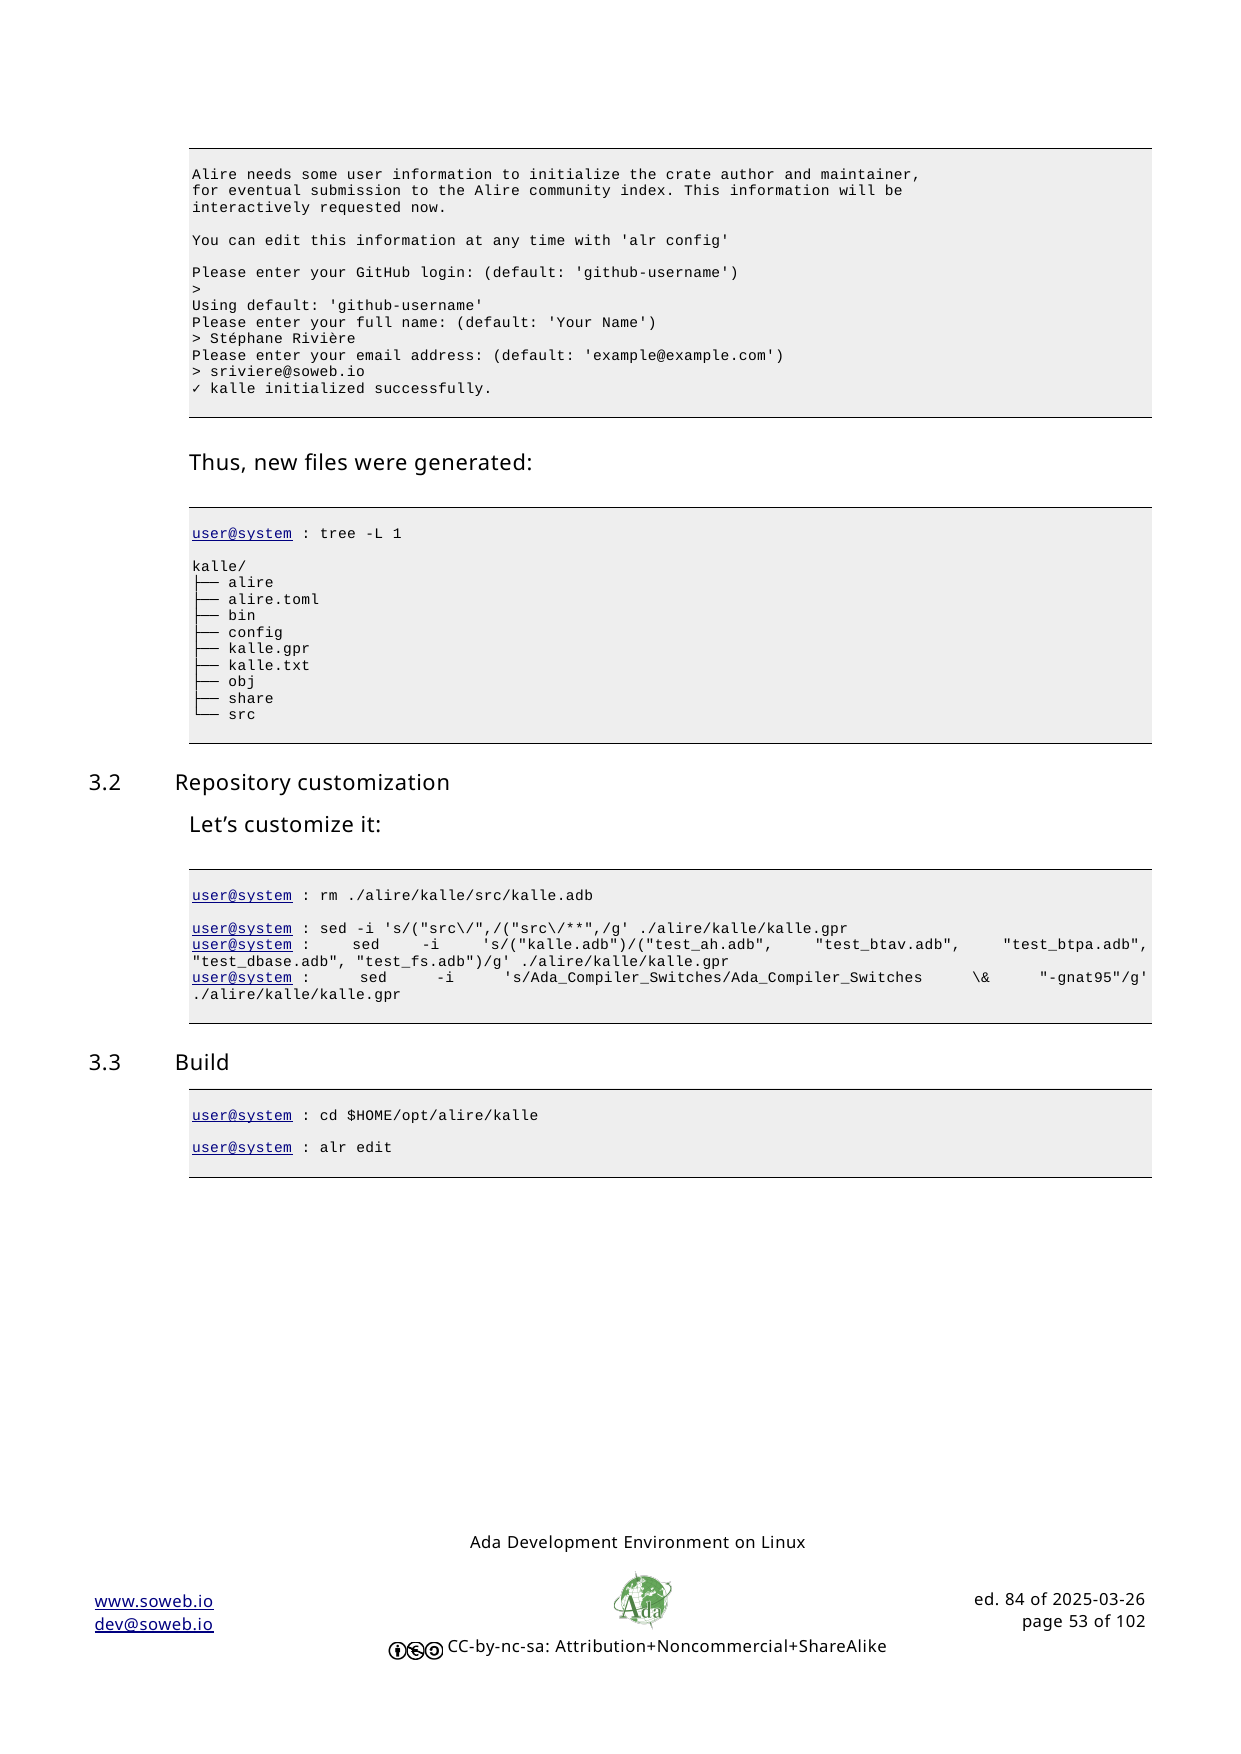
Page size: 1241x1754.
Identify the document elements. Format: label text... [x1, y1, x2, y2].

list ├── alire [189, 573, 1152, 589]
list for eventual submission to the Alire community index. This information will be [189, 181, 1152, 197]
list Alire needs some user information to initialize the crate author and maintainer, [189, 149, 1152, 181]
list user@system : rm ./alire/kalle/src/kalle.adb user@system : sed -i 's/("src\/",/("src\/**",/g' ./alire/kalle/kalle.gpr user@system : sed -i 's/("kalle.adb")/("test_ah.adb", "test_btav.adb", "test_btpa.adb", "test_dbase.adb", "test_fs.adb")/g' ./alire/kalle/kalle.gpr user@system : sed -i 's/Ada_Compiler_Switches/Ada_Compiler_Switches \& "-gnat95"/g' ./alire/kalle/kalle.gpr [189, 870, 1152, 1023]
text Let’s customize it: [189, 809, 1152, 839]
list Please enter your full name: (default: 'Your Name') [189, 312, 1152, 329]
list ├── kalle.gpr [197, 639, 1152, 655]
subtitle Build [88, 1047, 1152, 1077]
text Thus, new files were generated: [189, 447, 1152, 477]
list Please enter your email address: (default: 'example@example.com') [189, 345, 1152, 362]
list user@system : cd $HOME/opt/alire/kalle user@system : alr edit [189, 1090, 1152, 1177]
list └── src [189, 704, 1152, 743]
list user@system : tree -L 1 [189, 508, 1152, 556]
list ├── config [189, 622, 1152, 639]
list ├── bin [197, 606, 1152, 622]
list You can edit this information at any time with 'alr config' [189, 230, 1152, 246]
list > Stéphane Rivière [189, 329, 1152, 345]
list interactively requested now. [189, 197, 1152, 213]
list Using default: 'github-username' [189, 296, 1152, 312]
list Please enter your GitHub login: (default: 'github-username') [189, 263, 1152, 279]
list ├── obj [197, 672, 1152, 688]
subtitle Repository customization [88, 767, 1152, 797]
list > [189, 279, 1152, 296]
list ├── share [189, 688, 1152, 704]
list ✓ kalle initialized successfully. [189, 378, 1152, 417]
picture [388, 1642, 443, 1660]
list ├── alire.toml [189, 589, 1152, 606]
list kalle/ [189, 556, 1152, 573]
list > sriviere@soweb.io [189, 362, 1152, 378]
picture [613, 1571, 672, 1630]
list ├── kalle.txt [189, 655, 1152, 672]
